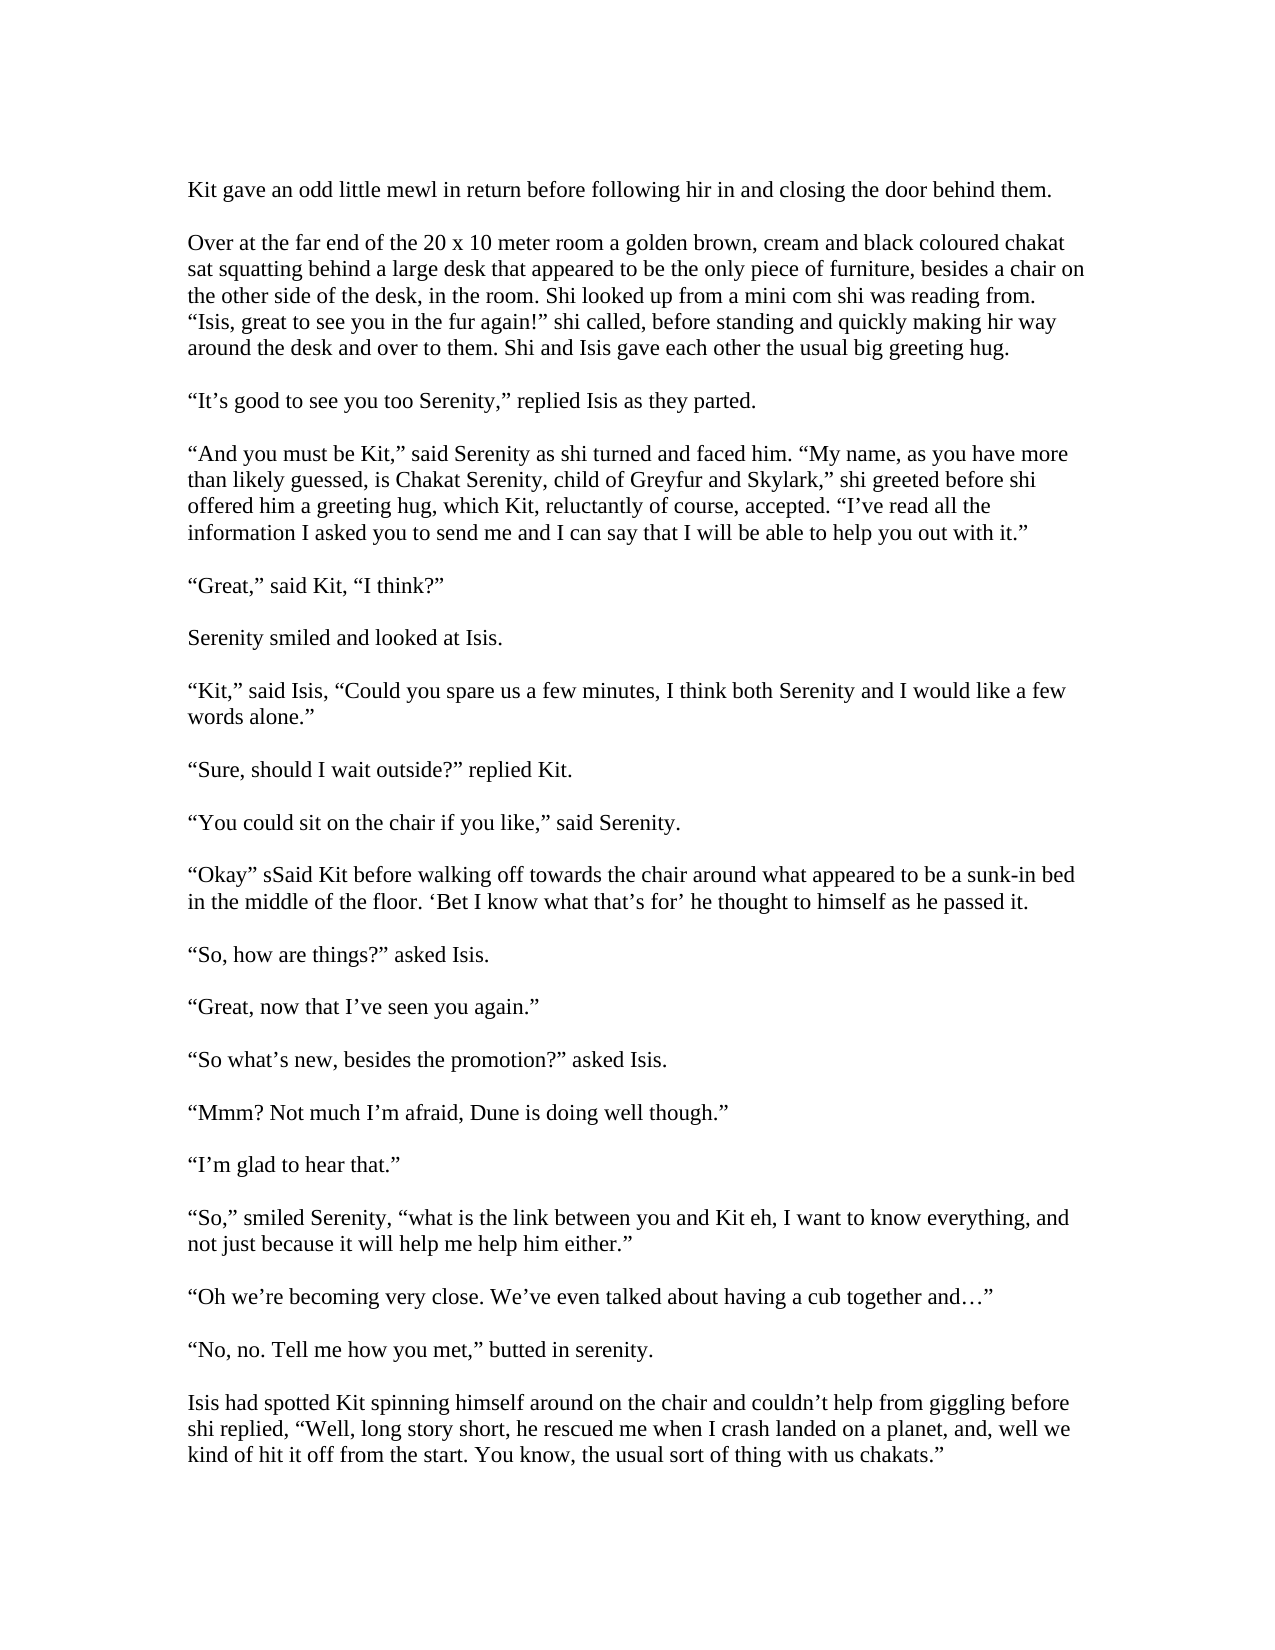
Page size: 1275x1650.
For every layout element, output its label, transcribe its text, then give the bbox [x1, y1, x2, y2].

text “Kit,” said Isis, “Could you spare us a few minutes, I think both Serenity and I would like a few words alone.” [187, 677, 1087, 730]
text “It’s good to see you too Serenity,” replied Isis as they parted. [187, 387, 1087, 413]
text “So,” smiled Serenity, “what is the link between you and Kit eh, I want to know everything, and not just because it will help me help him either.” [187, 1204, 1087, 1257]
text “You could sit on the chair if you like,” said Serenity. [187, 809, 1087, 835]
text “And you must be Kit,” said Serenity as shi turned and faced him. “My name, as you have more than likely guessed, is Chakat Serenity, child of Greyfur and Skylark,” shi greeted before shi offered him a greeting hug, which Kit, reluctantly of course, accepted. “I’ve read all the information I asked you to send me and I can say that I will be able to help you out with it.” [187, 440, 1087, 545]
text “Oh we’re becoming very close. We’ve even talked about having a cub together and…” [187, 1283, 1087, 1309]
text Kit gave an odd little mewl in return before following hir in and closing the door behind them. [187, 176, 1087, 203]
text Over at the far end of the 20 x 10 meter room a golden brown, cream and black coloured chakat sat squatting behind a large desk that appeared to be the only piece of furniture, besides a chair on the other side of the desk, in the room. Shi looked up from a mini com shi was reading from. “Isis, great to see you in the fur again!” shi called, before standing and quickly making hir way around the desk and over to them. Shi and Isis gave each other the usual big greeting hug. [187, 229, 1087, 361]
text “Okay” sSaid Kit before walking off towards the chair around what appeared to be a sunk-in bed in the middle of the floor. ‘Bet I know what that’s for’ he thought to himself as he passed it. [187, 862, 1087, 914]
text “So what’s new, besides the promotion?” asked Isis. [187, 1046, 1087, 1072]
text “Great, now that I’ve seen you again.” [187, 993, 1087, 1020]
text “So, how are things?” asked Isis. [187, 941, 1087, 967]
text Isis had spotted Kit spinning himself around on the chair and couldn’t help from giggling before shi replied, “Well, long story short, he rescued me when I crash landed on a planet, and, well we kind of hit it off from the start. You know, the usual sort of thing with us chakats.” [187, 1389, 1087, 1468]
text “Sure, should I wait outside?” replied Kit. [187, 756, 1087, 782]
text “Great,” said Kit, “I think?” [187, 572, 1087, 598]
text “No, no. Tell me how you met,” butted in serenity. [187, 1336, 1087, 1362]
text Serenity smiled and looked at Isis. [187, 624, 1087, 651]
text “Mmm? Not much I’m afraid, Dune is doing well though.” [187, 1099, 1087, 1125]
text “I’m glad to hear that.” [187, 1151, 1087, 1178]
